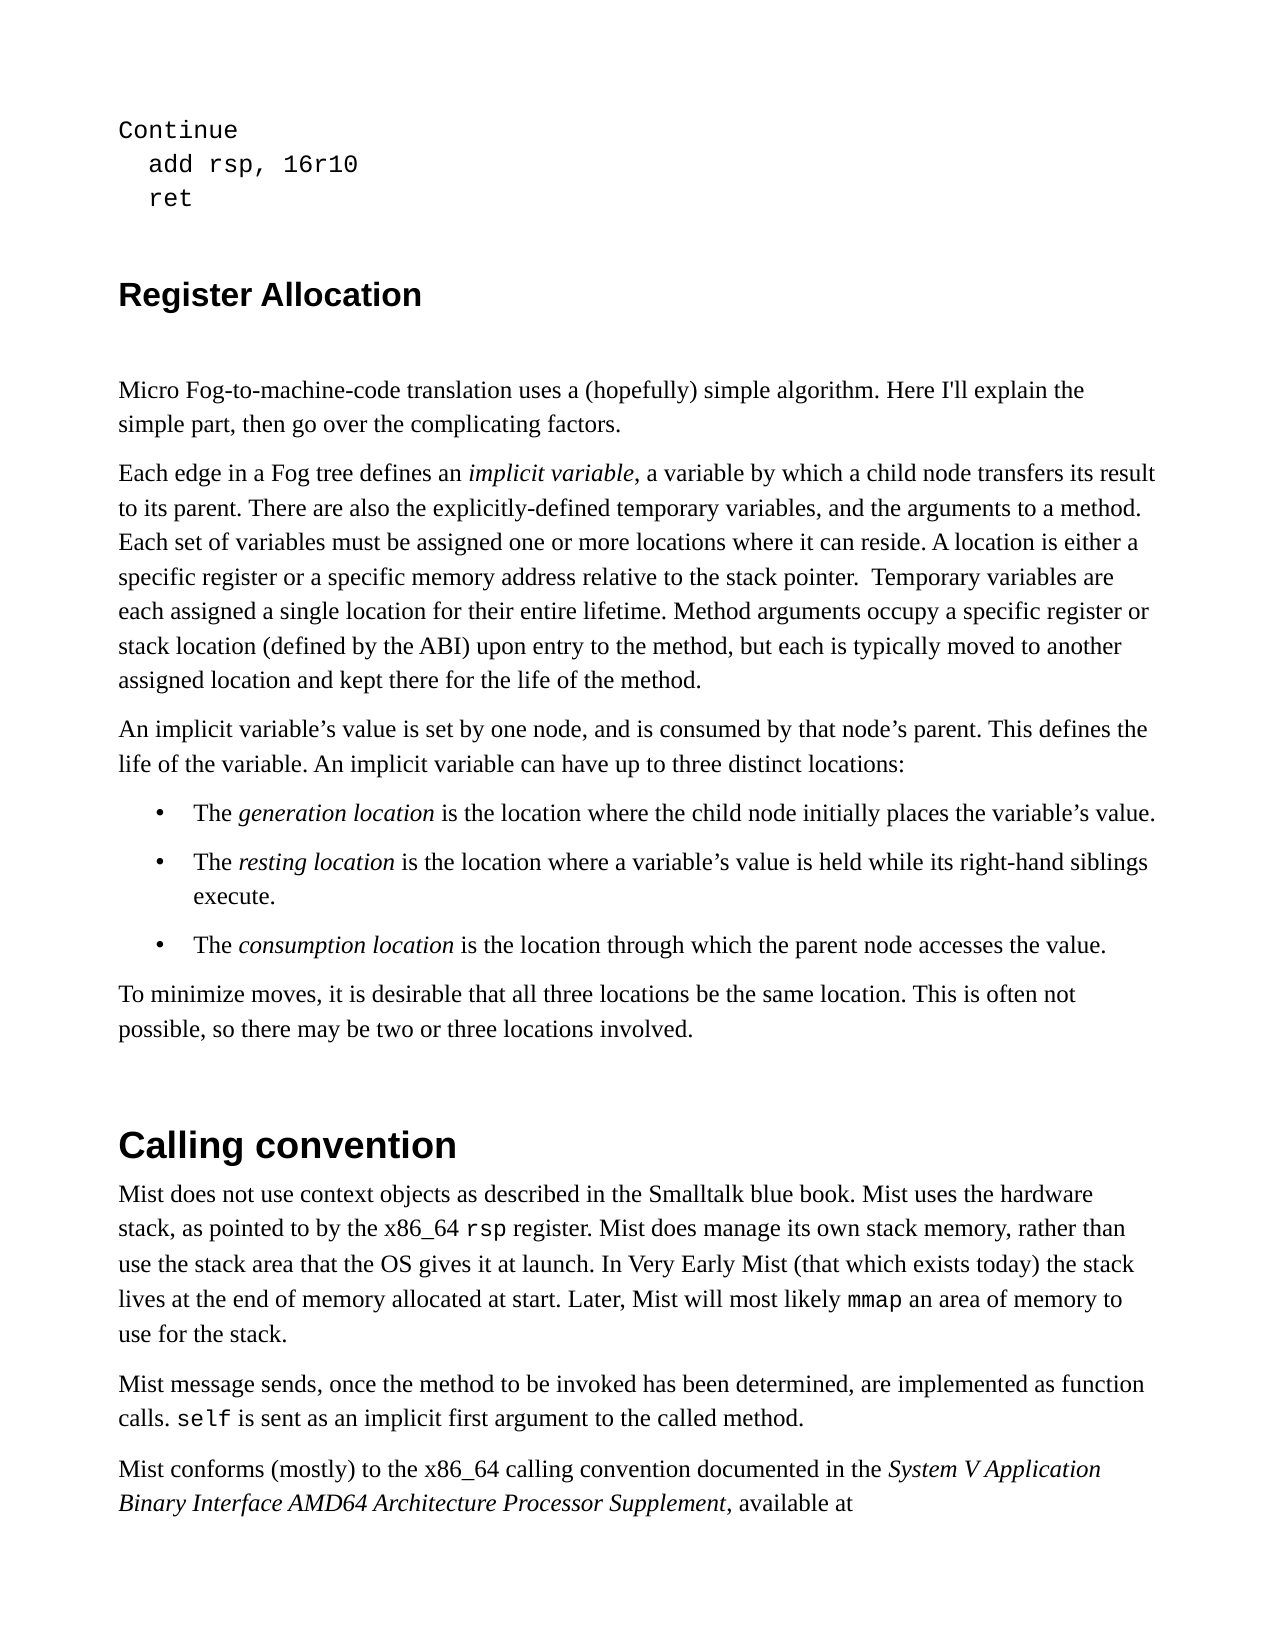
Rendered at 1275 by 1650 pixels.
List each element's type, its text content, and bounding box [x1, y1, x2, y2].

text Mist does not use context objects as described in the Smalltalk blue book. Mist uses the hardware stack, as pointed to by the x86_64 rsp register. Mist does manage its own stack memory, rather than use the stack area that the OS gives it at launch. In Very Early Mist (that which exists today) the stack lives at the end of memory allocated at start. Later, Mist will most likely mmap an area of memory to use for the stack. [118, 1179, 1157, 1348]
list The consumption location is the location through which the parent node accesses the value. [156, 931, 1157, 959]
text To minimize moves, it is desirable that all three locations be the same location. This is often not possible, so there may be two or three locations involved. [118, 979, 1157, 1043]
text Mist conforms (mostly) to the x86_64 calling convention documented in the System V Application Binary Interface AMD64 Architecture Processor Supplement, available at [118, 1454, 1157, 1517]
text ret [118, 186, 1157, 214]
text Continue [118, 118, 1157, 146]
subtitle Calling convention [118, 1123, 1157, 1166]
list The resting location is the location where a variable’s value is held while its right-hand siblings execute. [156, 847, 1157, 910]
subtitle Register Allocation [118, 275, 1157, 313]
list The generation location is the location where the child node initially places the variable’s value. [156, 798, 1157, 827]
text An implicit variable’s value is set by one node, and is consumed by that node’s parent. This defines the life of the variable. An implicit variable can have up to three distinct locations: [118, 714, 1157, 778]
text add rsp, 16r10 [118, 152, 1157, 180]
text Micro Fog-to-machine-code translation uses a (hopefully) simple algorithm. Here I'll explain the simple part, then go over the complicating factors. [118, 375, 1157, 438]
text Each edge in a Fog tree defines an implicit variable, a variable by which a child node transfers its result to its parent. There are also the explicitly-defined temporary variables, and the arguments to a method. Each set of variables must be assigned one or more locations where it can reside. A location is either a specific register or a specific memory address relative to the stack pointer. Temporary variables are each assigned a single location for their entire lifetime. Method arguments occupy a specific register or stack location (defined by the ABI) upon entry to the method, but each is typically moved to another assigned location and kept there for the life of the method. [118, 458, 1157, 694]
text Mist message sends, once the method to be invoked has been determined, are implemented as function calls. self is sent as an implicit first argument to the called method. [118, 1369, 1157, 1433]
